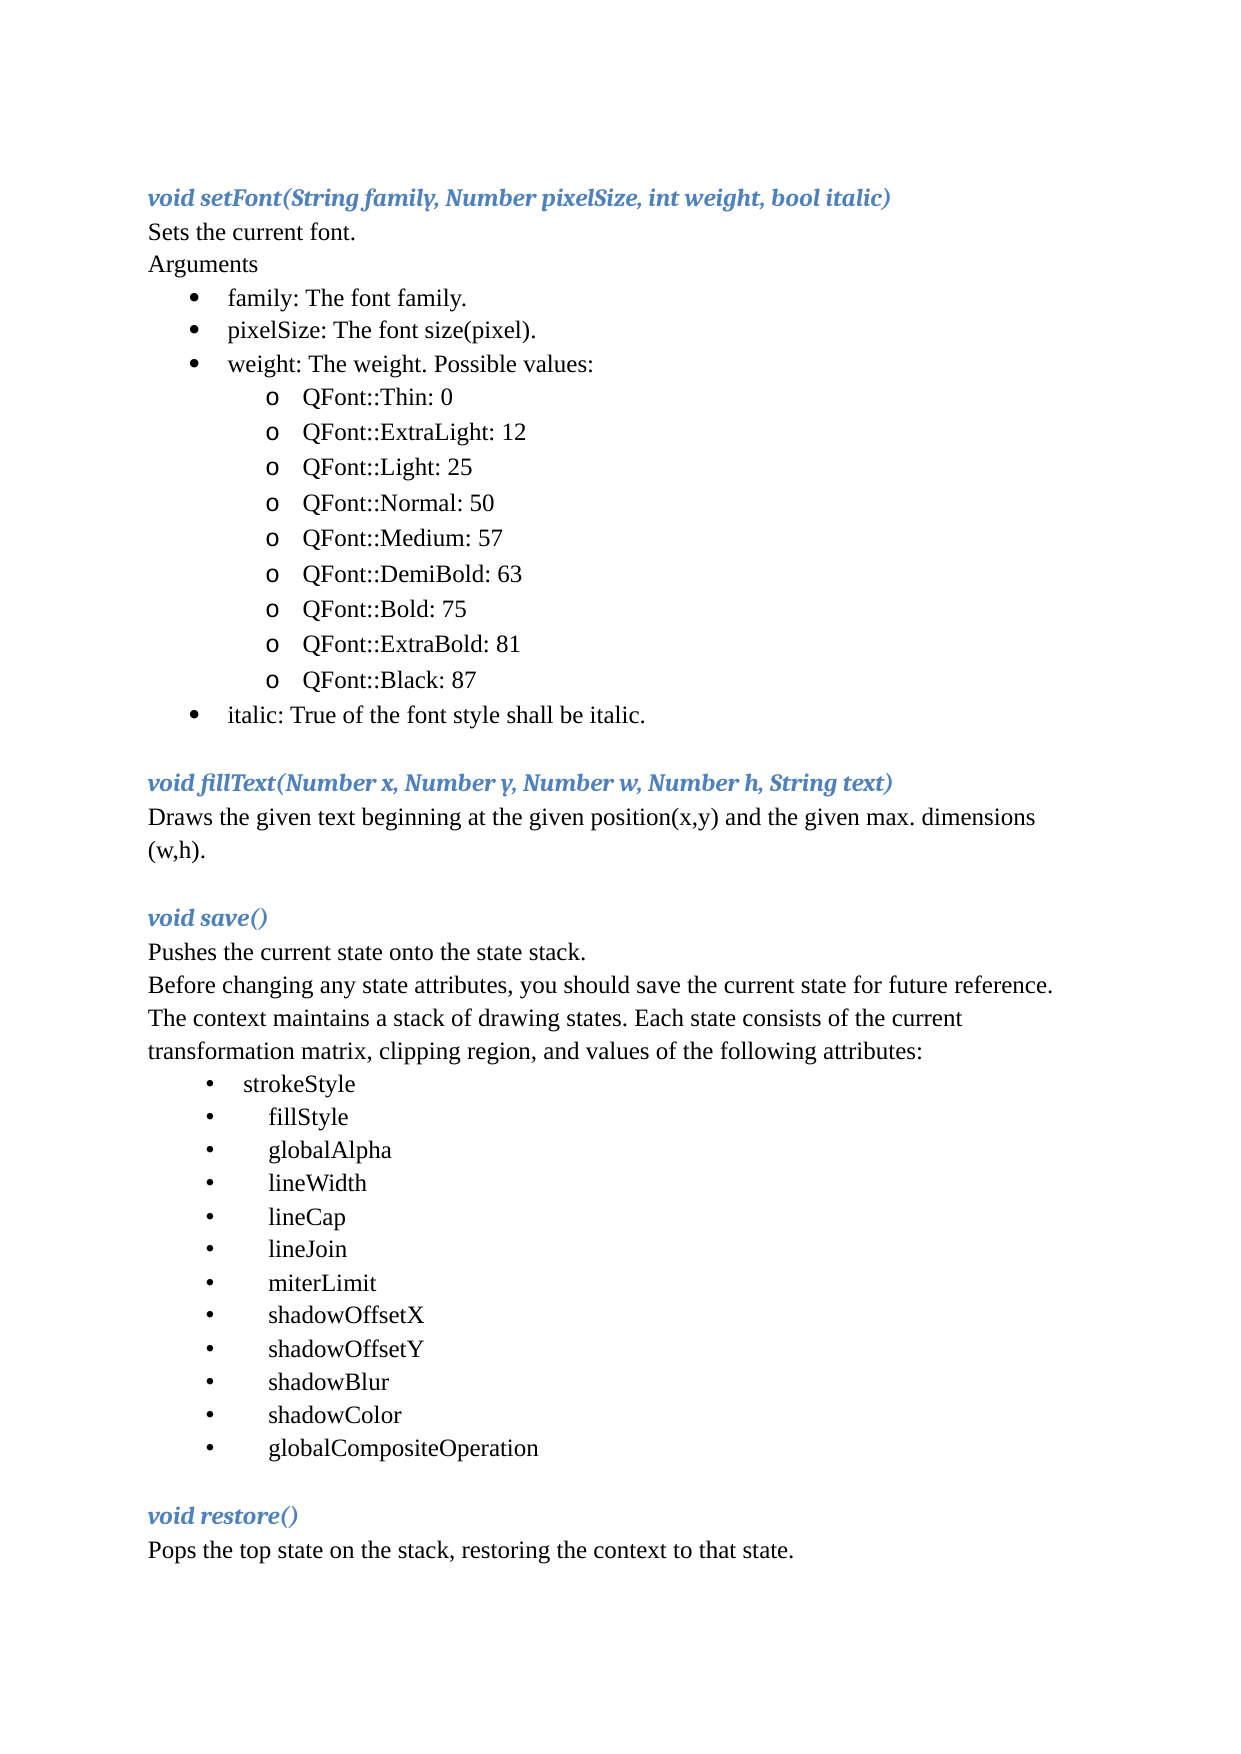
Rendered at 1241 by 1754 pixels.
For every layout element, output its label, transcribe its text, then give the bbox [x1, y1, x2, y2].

subtitle void setFont(String family, Number pixelSize, int weight, bool italic) [148, 183, 1093, 212]
list globalCompositeOperation [206, 1433, 1093, 1461]
text Sets the current font. [148, 217, 1093, 245]
list shadowColor [206, 1400, 1093, 1428]
list QFont::Thin: 0 [265, 382, 1093, 412]
list lineJoin [206, 1234, 1093, 1263]
list QFont::Light: 25 [265, 452, 1093, 483]
list weight: The weight. Possible values: [190, 349, 1093, 377]
list QFont::Bold: 75 [265, 594, 1093, 625]
list QFont::ExtraLight: 12 [265, 417, 1093, 448]
list globalAlpha [206, 1136, 1093, 1164]
text Pops the top state on the stack, restoring the context to that state. [148, 1535, 1093, 1563]
list shadowOffsetX [206, 1301, 1093, 1329]
list shadowOffsetY [206, 1334, 1093, 1362]
list QFont::Medium: 57 [265, 523, 1093, 554]
subtitle void save() [148, 904, 1093, 933]
list pixelSize: The font size(pixel). [190, 316, 1093, 344]
subtitle void restore() [148, 1502, 1093, 1530]
list miterLimit [206, 1268, 1093, 1296]
list family: The font family. [190, 283, 1093, 311]
list QFont::ExtraBold: 81 [265, 629, 1093, 660]
list QFont::Normal: 50 [265, 488, 1093, 519]
text Before changing any state attributes, you should save the current state for future reference. The context maintains a stack of drawing states. Each state consists of the current transformation matrix, clipping region, and values of the following attributes: [148, 970, 1093, 1065]
list strokeStyle [206, 1069, 1093, 1098]
text Draws the given text beginning at the given position(x,y) and the given max. dimensions (w,h). [148, 802, 1093, 864]
list fillStyle [206, 1102, 1093, 1131]
text Arguments [148, 249, 1093, 278]
list italic: True of the font style shall be italic. [190, 700, 1093, 729]
list QFont::Black: 87 [265, 665, 1093, 696]
list lineCap [206, 1202, 1093, 1230]
subtitle void fillText(Number x, Number y, Number w, Number h, String text) [148, 769, 1093, 798]
list shadowBlur [206, 1367, 1093, 1395]
list QFont::DemiBold: 63 [265, 559, 1093, 589]
list lineWidth [206, 1168, 1093, 1197]
text Pushes the current state onto the state stack. [148, 937, 1093, 966]
